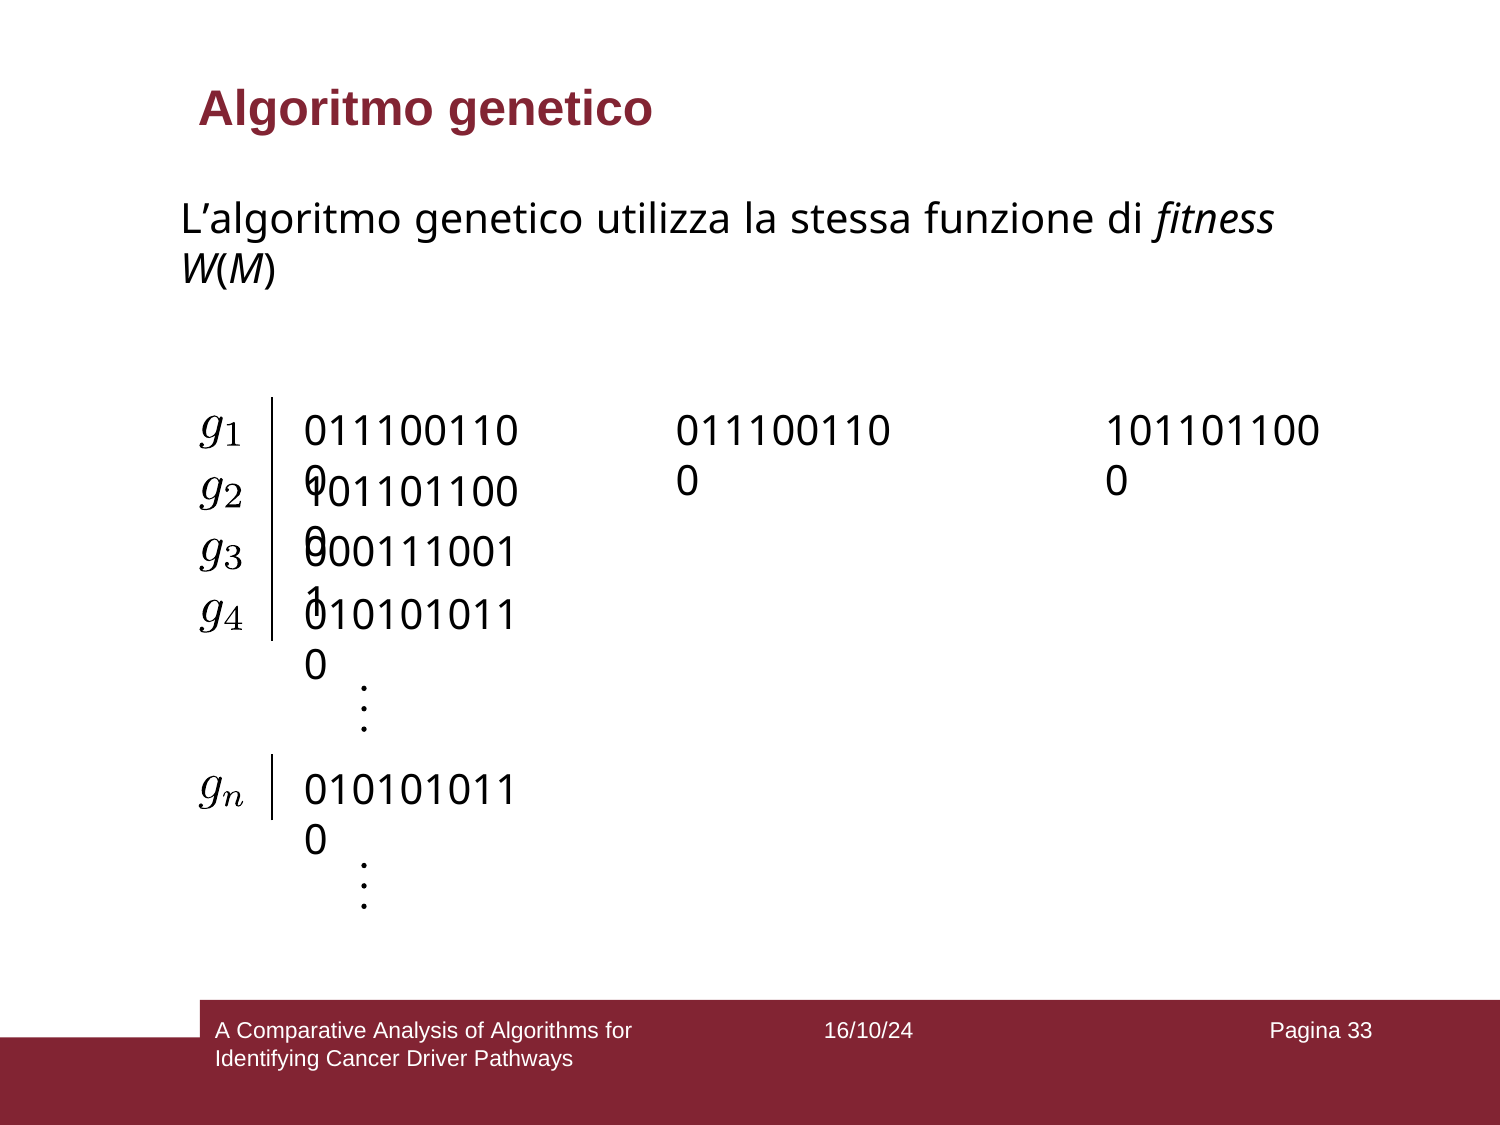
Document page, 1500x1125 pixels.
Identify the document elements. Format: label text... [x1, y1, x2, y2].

text_box 0001110011 [288, 516, 544, 580]
text_box Pagina <numero> [1074, 1008, 1388, 1084]
text_box 0101010110 [288, 755, 544, 821]
text_box 0111001100 [660, 396, 916, 462]
picture [258, 754, 296, 840]
picture [324, 848, 401, 920]
text_box L’algoritmo genetico utilizza la stessa funzione di fitness W(M) [165, 184, 1376, 250]
title Algoritmo genetico [183, 67, 1400, 150]
text_box A Comparative Analysis of Algorithms for Identifying Cancer Driver Pathways [199, 1008, 676, 1084]
picture [133, 397, 296, 661]
picture [198, 775, 244, 809]
text_box 0101010110 [288, 580, 544, 646]
text_box 0111001100 [288, 396, 544, 457]
text_box 16/10/24 [712, 1008, 1026, 1084]
text_box 1011011000 [288, 457, 544, 516]
picture [324, 671, 401, 742]
text_box 1011011000 [1090, 396, 1346, 462]
